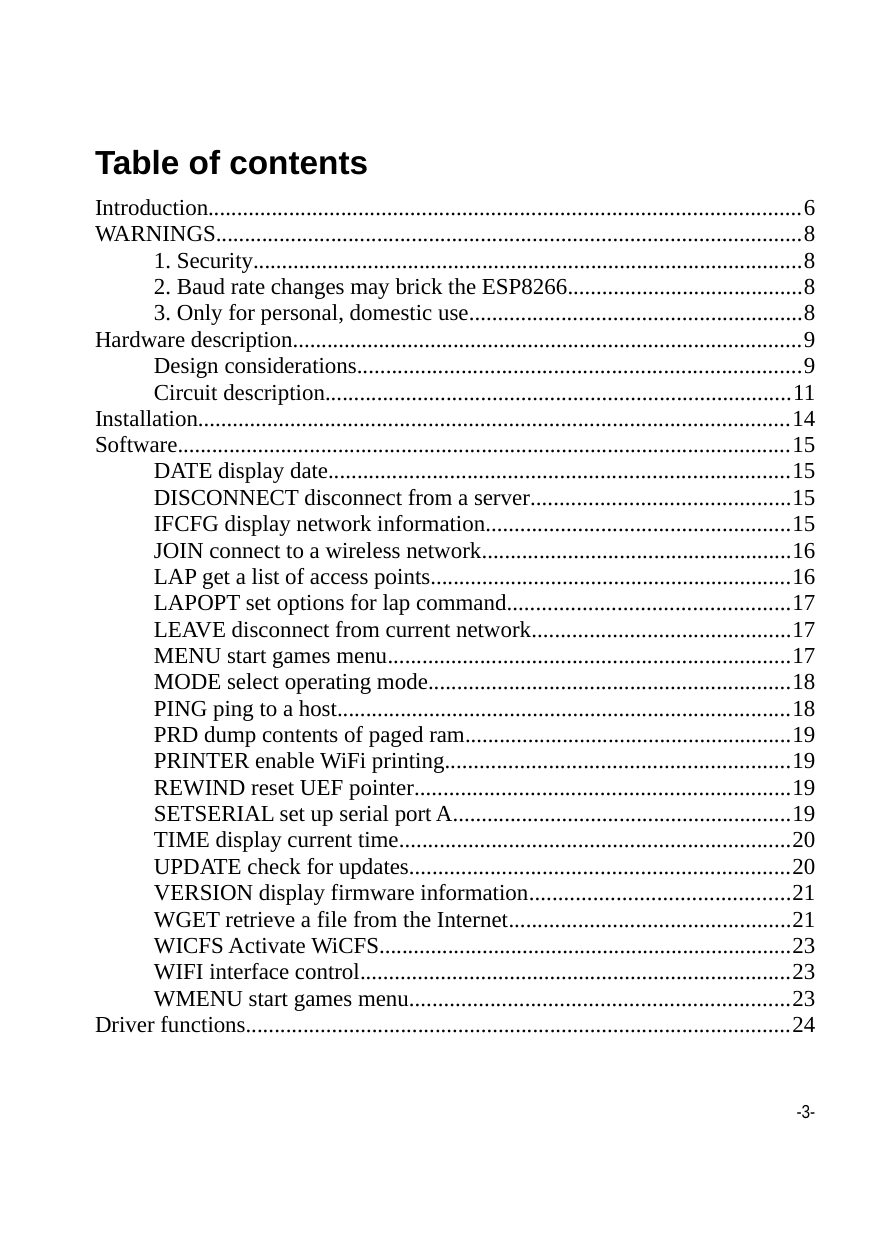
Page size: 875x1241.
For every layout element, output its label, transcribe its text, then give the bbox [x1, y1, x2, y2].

text MODE select operating mode 18 [154, 668, 815, 695]
text UPDATE check for updates 20 [154, 853, 815, 879]
text 1. Security 8 [154, 247, 815, 273]
text 3. Only for personal, domestic use 8 [154, 299, 815, 326]
text Introduction 6 [95, 194, 815, 220]
text IFCFG display network information 15 [154, 510, 815, 537]
text DISCONNECT disconnect from a server 15 [154, 484, 815, 510]
text PRINTER enable WiFi printing 19 [154, 747, 815, 774]
text VERSION display firmware information 21 [154, 879, 815, 906]
text WMENU start games menu 23 [154, 985, 815, 1011]
text Circuit description 11 [154, 378, 815, 405]
text Hardware description 9 [95, 326, 815, 352]
text LAP get a list of access points 16 [154, 563, 815, 589]
text Software 15 [95, 431, 815, 458]
text PING ping to a host 18 [154, 695, 815, 721]
subtitle Table of contents [95, 143, 815, 182]
text REWIND reset UEF pointer 19 [154, 774, 815, 800]
text DATE display date 15 [154, 458, 815, 484]
text SETSERIAL set up serial port A 19 [154, 800, 815, 827]
text MENU start games menu 17 [154, 642, 815, 668]
text Installation 14 [95, 405, 815, 431]
text LEAVE disconnect from current network 17 [154, 616, 815, 642]
text PRD dump contents of paged ram 19 [154, 721, 815, 747]
text 2. Baud rate changes may brick the ESP8266 8 [154, 273, 815, 299]
text Design considerations 9 [154, 352, 815, 378]
text JOIN connect to a wireless network 16 [154, 537, 815, 563]
text WIFI interface control 23 [154, 958, 815, 985]
text WGET retrieve a file from the Internet 21 [154, 906, 815, 932]
text WICFS Activate WiCFS 23 [154, 932, 815, 958]
text TIME display current time 20 [154, 827, 815, 853]
text Driver functions 24 [95, 1011, 815, 1037]
text WARNINGS 8 [95, 220, 815, 247]
text LAPOPT set options for lap command 17 [154, 589, 815, 616]
